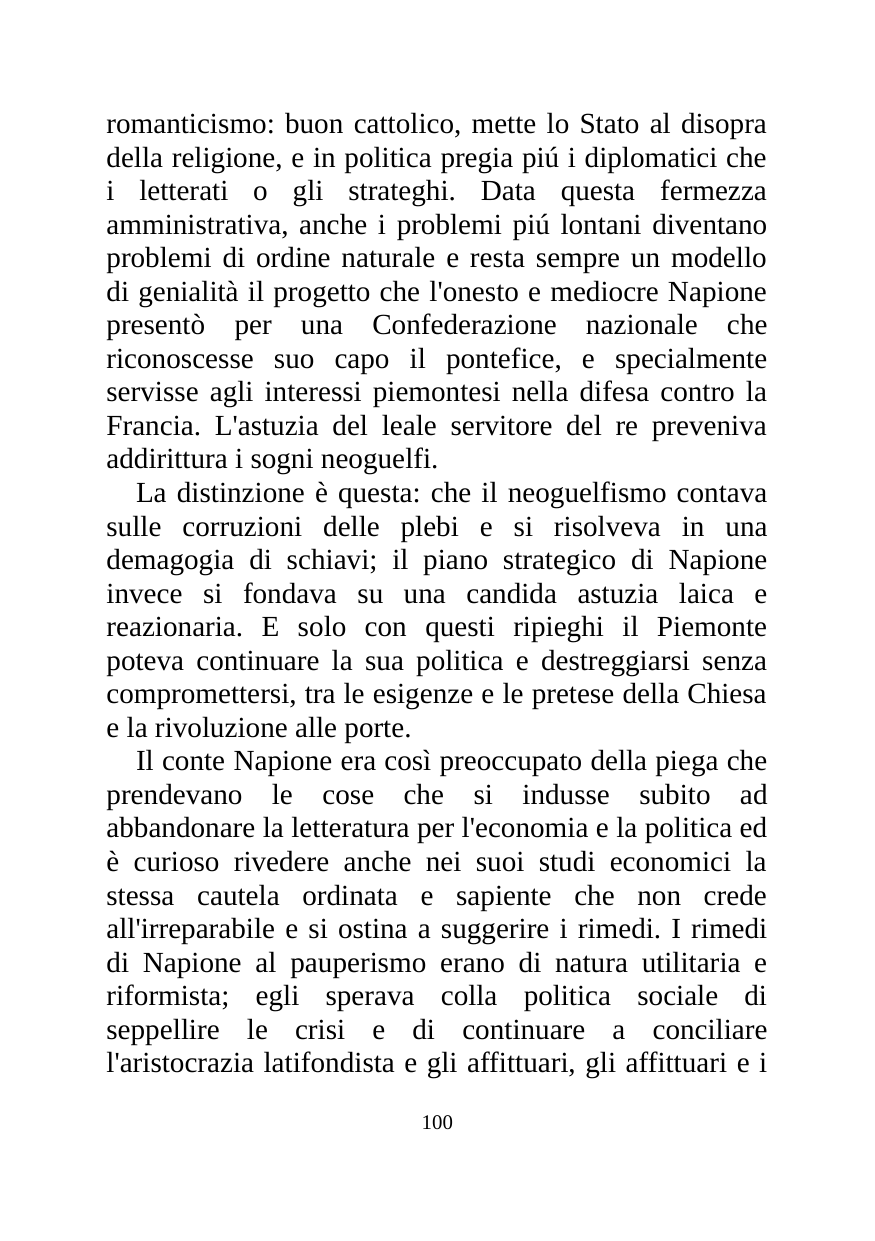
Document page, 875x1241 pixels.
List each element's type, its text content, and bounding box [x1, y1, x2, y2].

text La distinzione è questa: che il neoguelfismo contava sulle corruzioni delle plebi e si risolveva in una demagogia di schiavi; il piano strategico di Napione invece si fondava su una candida astuzia laica e reazionaria. E solo con questi ripieghi il Piemonte poteva continuare la sua politica e destreggiarsi senza compromettersi, tra le esigenze e le pretese della Chiesa e la rivoluzione alle porte. [106, 475, 768, 743]
text romanticismo: buon cattolico, mette lo Stato al disopra della religione, e in politica pregia piú i diplomatici che i letterati o gli strateghi. Data questa fermezza amministrativa, anche i problemi piú lontani diventano problemi di ordine naturale e resta sempre un modello di genialità il progetto che l'onesto e mediocre Napione presentò per una Confederazione nazionale che riconoscesse suo capo il pontefice, e specialmente servisse agli interessi piemontesi nella difesa contro la Francia. L'astuzia del leale servitore del re preveniva addirittura i sogni neoguelfi. [106, 106, 768, 475]
text Il conte Napione era così preoccupato della piega che prendevano le cose che si indusse subito ad abbandonare la letteratura per l'economia e la politica ed è curioso rivedere anche nei suoi studi economici la stessa cautela ordinata e sapiente che non crede all'irreparabile e si ostina a suggerire i rimedi. I rimedi di Napione al pauperismo erano di natura utilitaria e riformista; egli sperava colla politica sociale di seppellire le crisi e di continuare a conciliare l'aristocrazia latifondista e gli affittuari, gli affittuari e i [106, 743, 768, 1079]
